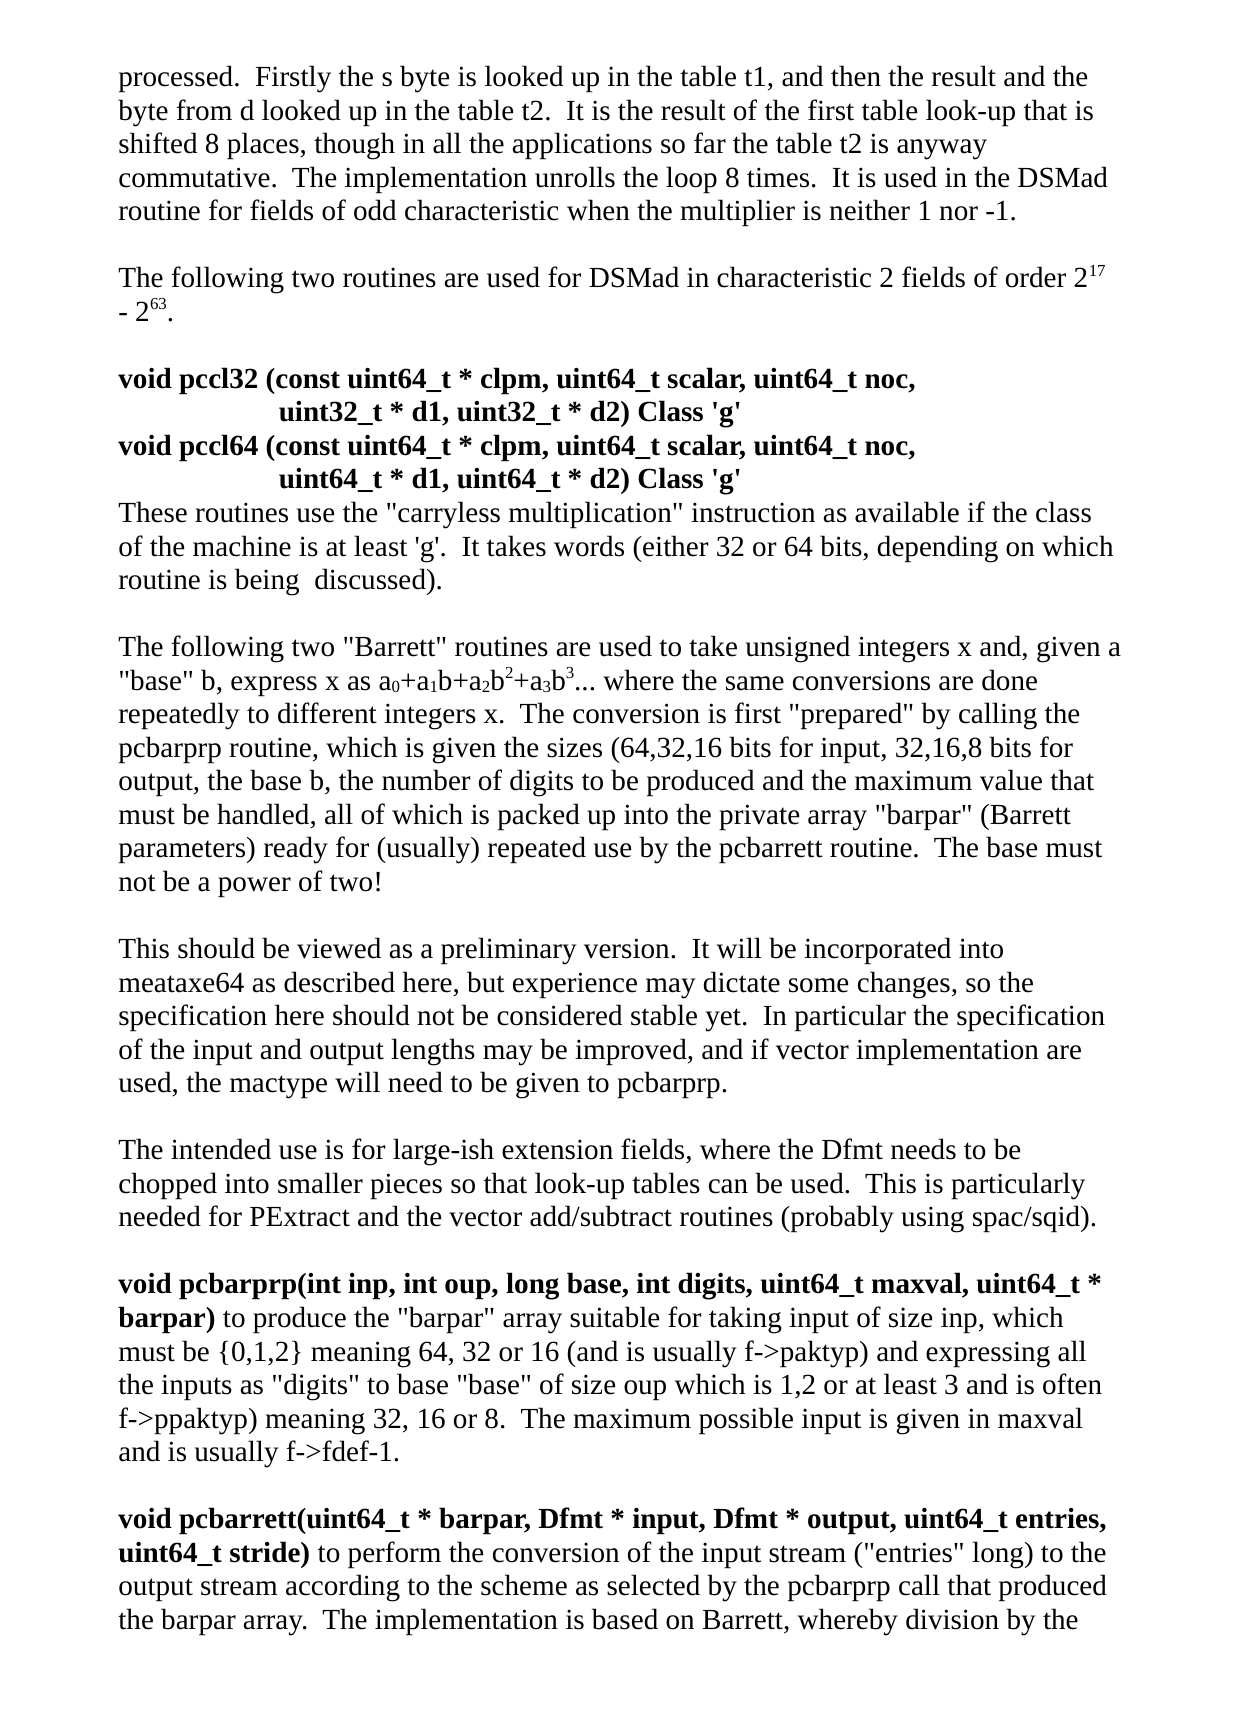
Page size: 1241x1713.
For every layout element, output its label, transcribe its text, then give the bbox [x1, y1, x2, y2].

text void pcbarrett(uint64_t * barpar, Dfmt * input, Dfmt * output, uint64_t entries, uint64_t stride) to perform the conversion of the input stream ("entries" long) to the output stream according to the scheme as selected by the pcbarprp call that produced the barpar array. The implementation is based on Barrett, whereby division by the [118, 1501, 1122, 1636]
text processed. Firstly the s byte is looked up in the table t1, and then the result and the byte from d looked up in the table t2. It is the result of the first table look-up that is shifted 8 places, though in all the applications so far the table t2 is anyway commutative. The implementation unrolls the loop 8 times. It is used in the DSMad routine for fields of odd characteristic when the multiplier is neither 1 nor -1. [118, 59, 1122, 227]
text The following two "Barrett" routines are used to take unsigned integers x and, given a "base" b, express x as a0+a1b+a2b2+a3b3... where the same conversions are done repeatedly to different integers x. The conversion is first "prepared" by calling the pcbarprp routine, which is given the sizes (64,32,16 bits for input, 32,16,8 bits for output, the base b, the number of digits to be produced and the maximum value that must be handled, all of which is packed up into the private array "barpar" (Barrett parameters) ready for (usually) repeated use by the pcbarrett routine. The base must not be a power of two! [118, 629, 1122, 898]
text The following two routines are used for DSMad in characteristic 2 fields of order 217 - 263. [118, 260, 1122, 327]
text void pccl32 (const uint64_t * clpm, uint64_t scalar, uint64_t noc, [118, 361, 1122, 394]
text These routines use the "carryless multiplication" instruction as available if the class of the machine is at least 'g'. It takes words (either 32 or 64 bits, depending on which routine is being discussed). [118, 495, 1122, 596]
text void pccl64 (const uint64_t * clpm, uint64_t scalar, uint64_t noc, [118, 428, 1122, 462]
text The intended use is for large-ish extension fields, where the Dfmt needs to be chopped into smaller pieces so that look-up tables can be used. This is particularly needed for PExtract and the vector add/subtract routines (probably using spac/sqid). [118, 1132, 1122, 1233]
text uint64_t * d1, uint64_t * d2) Class 'g' [118, 462, 1122, 495]
text uint32_t * d1, uint32_t * d2) Class 'g' [118, 394, 1122, 428]
text void pcbarprp(int inp, int oup, long base, int digits, uint64_t maxval, uint64_t * barpar) to produce the "barpar" array suitable for taking input of size inp, which must be {0,1,2} meaning 64, 32 or 16 (and is usually f->paktyp) and expressing all the inputs as "digits" to base "base" of size oup which is 1,2 or at least 3 and is often f->ppaktyp) meaning 32, 16 or 8. The maximum possible input is given in maxval and is usually f->fdef-1. [118, 1267, 1122, 1468]
text This should be viewed as a preliminary version. It will be incorporated into meataxe64 as described here, but experience may dictate some changes, so the specification here should not be considered stable yet. In particular the specification of the input and output lengths may be improved, and if vector implementation are used, the mactype will need to be given to pcbarprp. [118, 931, 1122, 1099]
